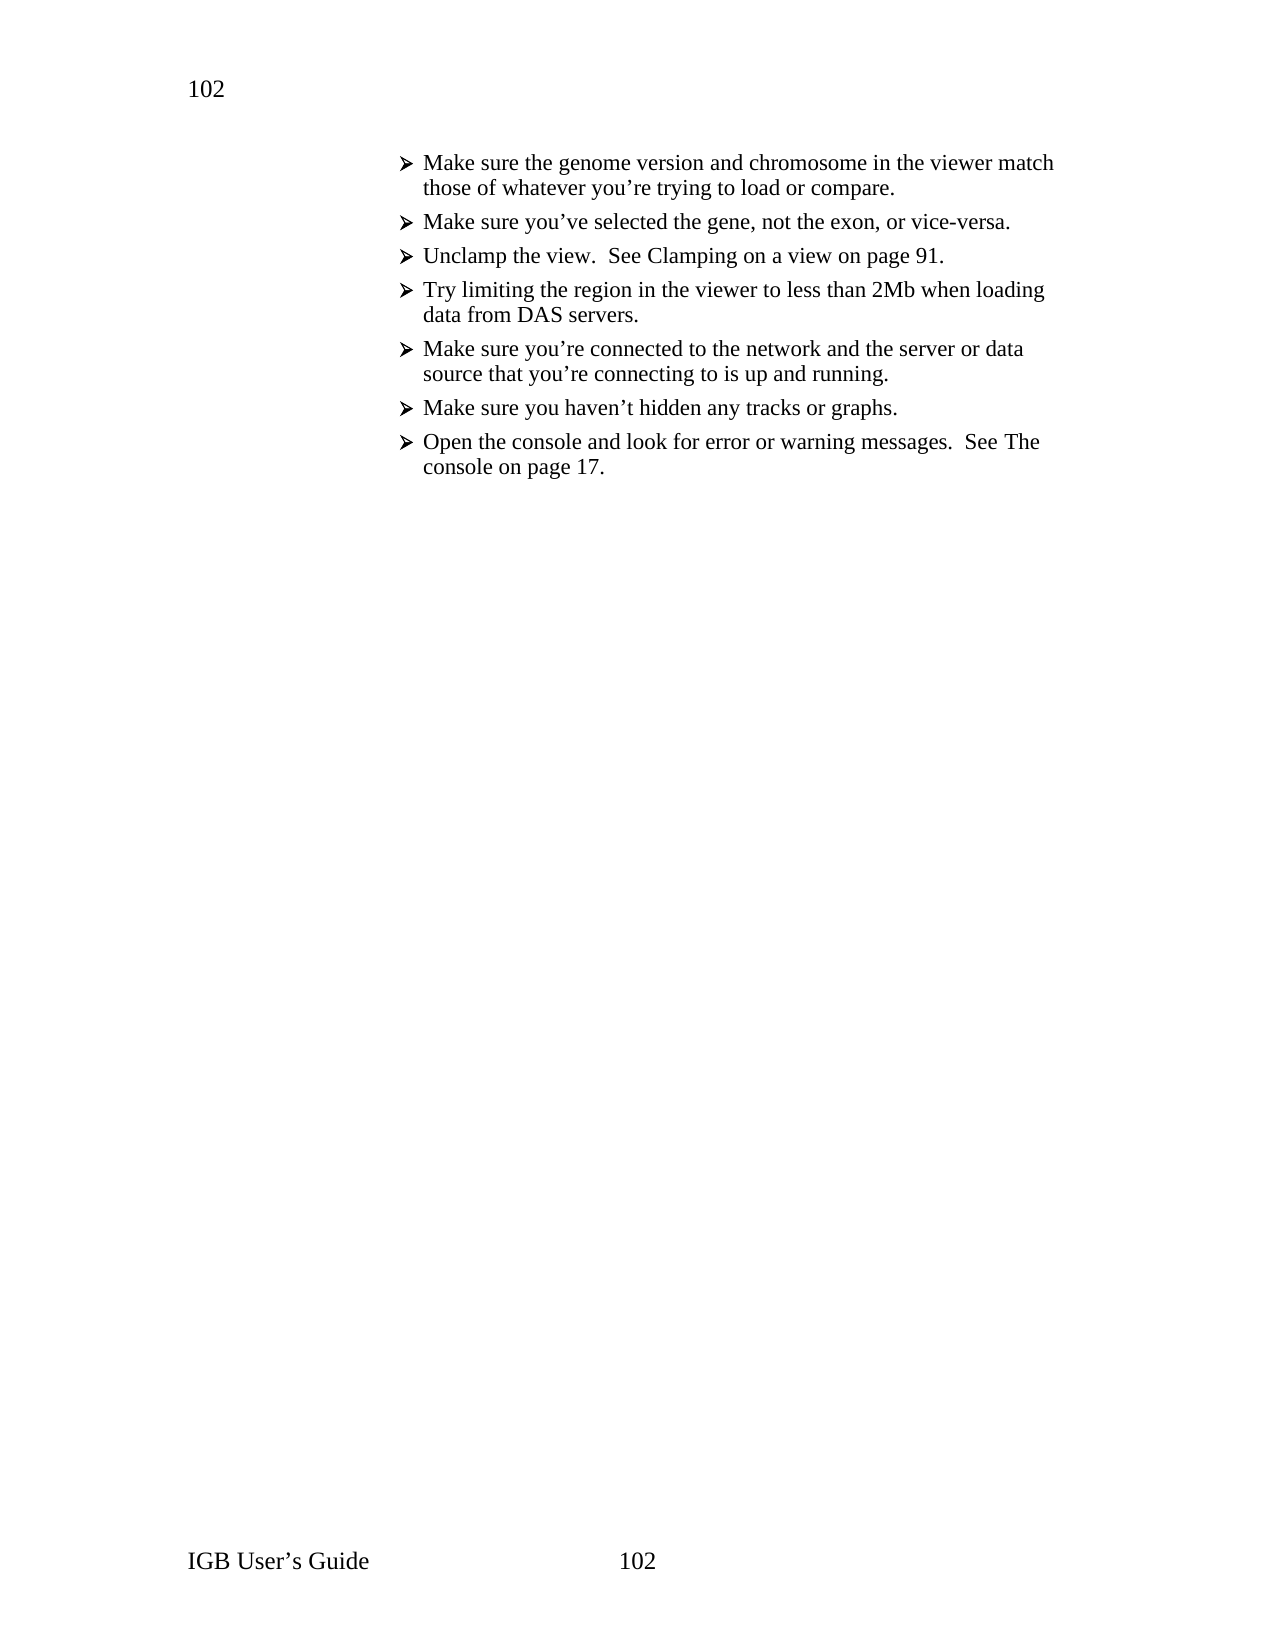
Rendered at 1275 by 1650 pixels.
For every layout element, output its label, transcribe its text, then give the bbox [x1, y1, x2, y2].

list Make sure you haven’t hidden any tracks or graphs. [399, 395, 1087, 420]
list Open the console and look for error or warning messages. See The console on page 17. [399, 429, 1087, 479]
list Make sure you’re connected to the network and the server or data source that you’re connecting to is up and running. [399, 336, 1087, 387]
list Try limiting the region in the viewer to less than 2Mb when loading data from DAS servers. [399, 277, 1087, 327]
list Make sure you’ve selected the gene, not the exon, or vice-versa. [399, 209, 1087, 234]
list Make sure the genome version and chromosome in the viewer match those of whatever you’re trying to load or compare. [399, 150, 1087, 201]
list Unclamp the view. See Clamping on a view on page 90. [399, 243, 1087, 268]
